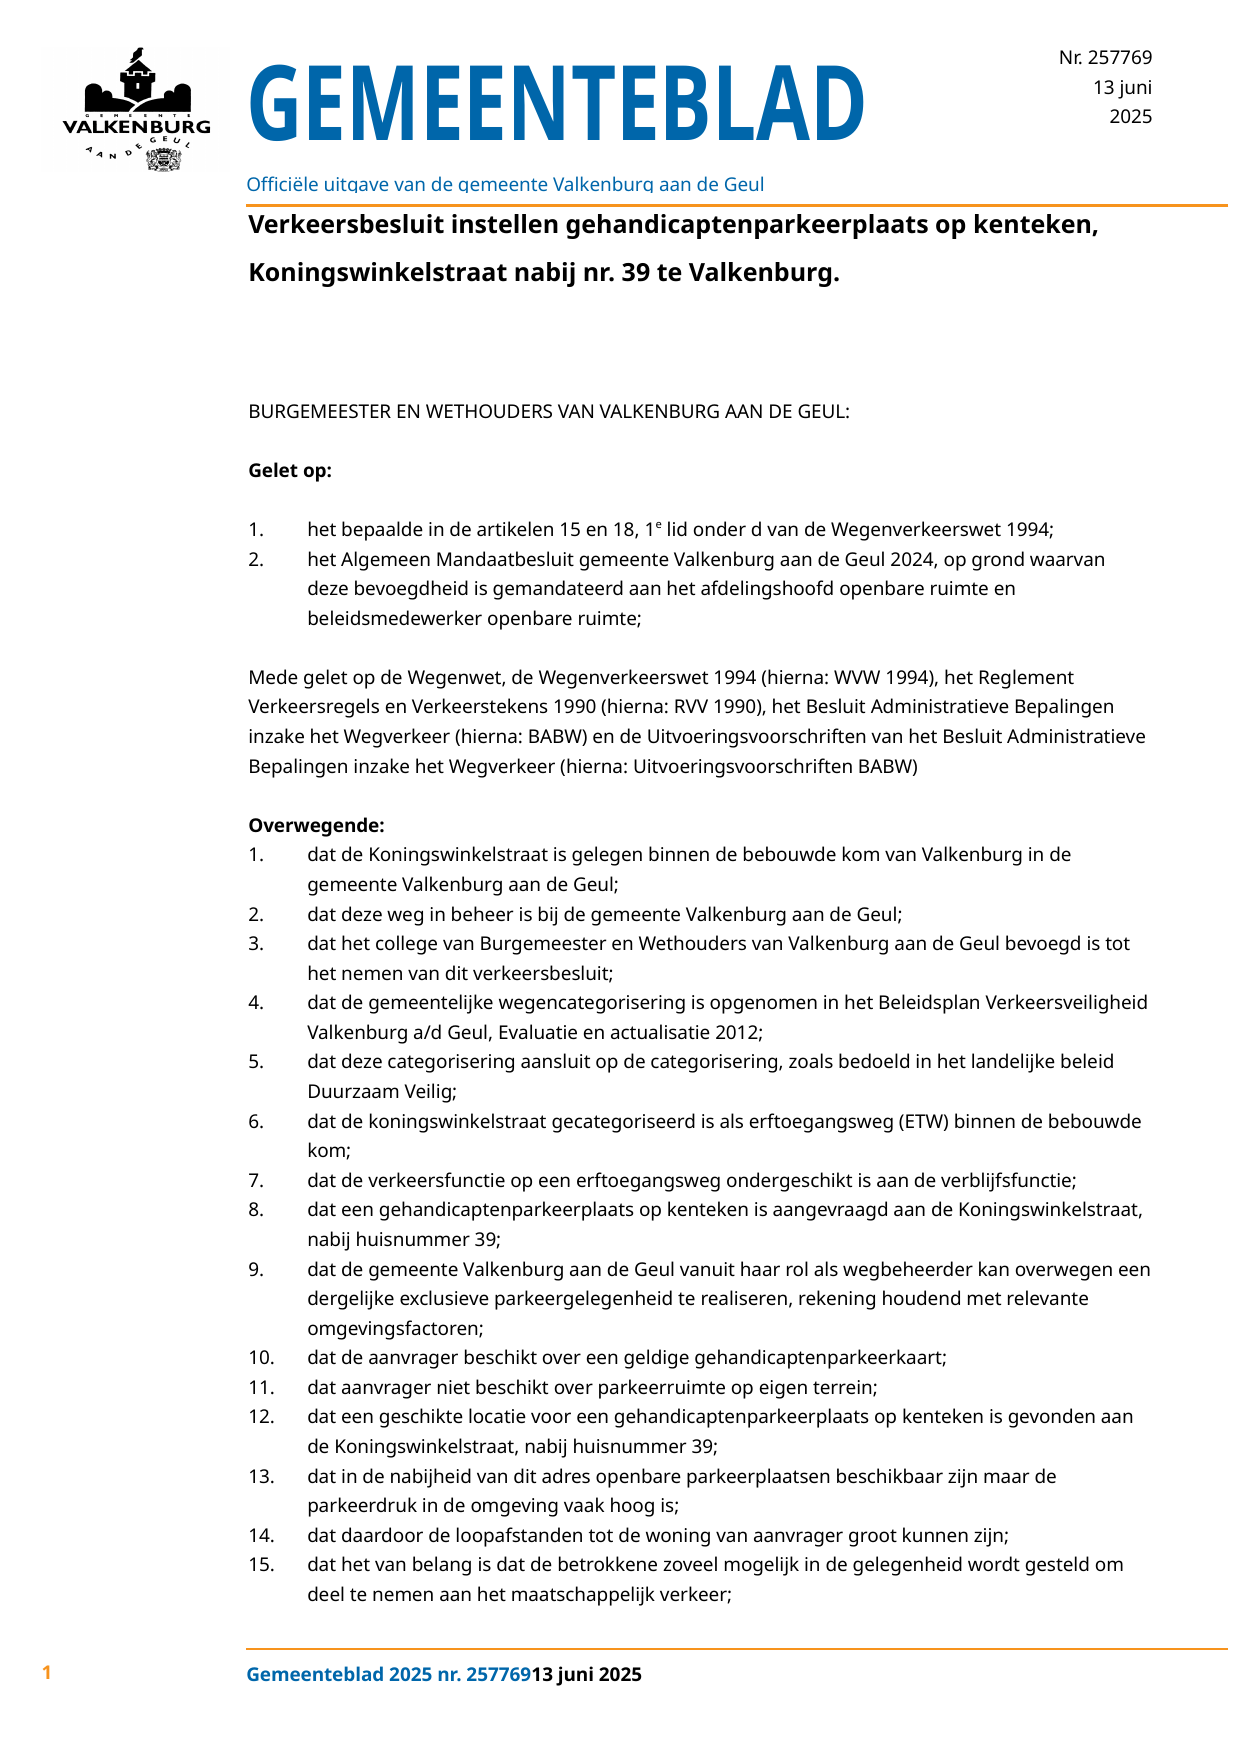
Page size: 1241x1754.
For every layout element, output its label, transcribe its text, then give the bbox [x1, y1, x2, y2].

list dat in de nabijheid van dit adres openbare parkeerplaatsen beschikbaar zijn maar de parkeerdruk in de omgeving vaak hoog is; [248, 1463, 1152, 1518]
text Mede gelet op de Wegenwet, de Wegenverkeerswet 1994 (hierna: WVW 1994), het Reglement Verkeersregels en Verkeerstekens 1990 (hierna: RVV 1990), het Besluit Administratieve Bepalingen inzake het Wegverkeer (hierna: BABW) en de Uitvoeringsvoorschriften van het Besluit Administratieve Bepalingen inzake het Wegverkeer (hierna: Uitvoeringsvoorschriften BABW) [248, 664, 1152, 778]
list dat de verkeersfunctie op een erftoegangsweg ondergeschikt is aan de verblijfsfunctie; [248, 1167, 1152, 1193]
list dat de Koningswinkelstraat is gelegen binnen de bebouwde kom van Valkenburg in de gemeente Valkenburg aan de Geul; [248, 842, 1152, 897]
text Overwegende: [248, 812, 1152, 838]
text Verkeersbesluit instellen gehandicaptenparkeerplaats op kenteken, Koningswinkelstraat nabij nr. 39 te Valkenburg. [248, 207, 1152, 288]
list het Algemeen Mandaatbesluit gemeente Valkenburg aan de Geul 2024, op grond waarvan deze bevoegdheid is gemandateerd aan het afdelingshoofd openbare ruimte en beleidsmedewerker openbare ruimte; [248, 546, 1152, 631]
list dat een geschikte locatie voor een gehandicaptenparkeerplaats op kenteken is gevonden aan de Koningswinkelstraat, nabij huisnummer 39; [248, 1404, 1152, 1459]
text BURGEMEESTER EN WETHOUDERS VAN VALKENBURG AAN DE GEUL: [248, 398, 1152, 423]
list dat een gehandicaptenparkeerplaats op kenteken is aangevraagd aan de Koningswinkelstraat, nabij huisnummer 39; [248, 1197, 1152, 1252]
list dat deze weg in beheer is bij de gemeente Valkenburg aan de Geul; [248, 901, 1152, 926]
list dat het van belang is dat de betrokkene zoveel mogelijk in de gelegenheid wordt gesteld om deel te nemen aan het maatschappelijk verkeer; [248, 1552, 1152, 1607]
text Gelet op: [248, 457, 1152, 483]
list dat het college van Burgemeester en Wethouders van Valkenburg aan de Geul bevoegd is tot het nemen van dit verkeersbesluit; [248, 930, 1152, 986]
list dat de aanvrager beschikt over een geldige gehandicaptenparkeerkaart; [248, 1344, 1152, 1370]
picture [41, 47, 231, 172]
list dat de koningswinkelstraat gecategoriseerd is als erftoegangsweg (ETW) binnen de bebouwde kom; [248, 1108, 1152, 1163]
list dat aanvrager niet beschikt over parkeerruimte op eigen terrein; [248, 1374, 1152, 1400]
list dat de gemeente Valkenburg aan de Geul vanuit haar rol als wegbeheerder kan overwegen een dergelijke exclusieve parkeergelegenheid te realiseren, rekening houdend met relevante omgevingsfactoren; [248, 1256, 1152, 1341]
list dat deze categorisering aansluit op de categorisering, zoals bedoeld in het landelijke beleid Duurzaam Veilig; [248, 1049, 1152, 1104]
list dat daardoor de loopafstanden tot de woning van aanvrager groot kunnen zijn; [248, 1522, 1152, 1548]
list het bepaalde in de artikelen 15 en 18, 1e lid onder d van de Wegenverkeerswet 1994; [248, 516, 1152, 542]
list dat de gemeentelijke wegencategorisering is opgenomen in het Beleidsplan Verkeersveiligheid Valkenburg a/d Geul, Evaluatie en actualisatie 2012; [248, 989, 1152, 1045]
